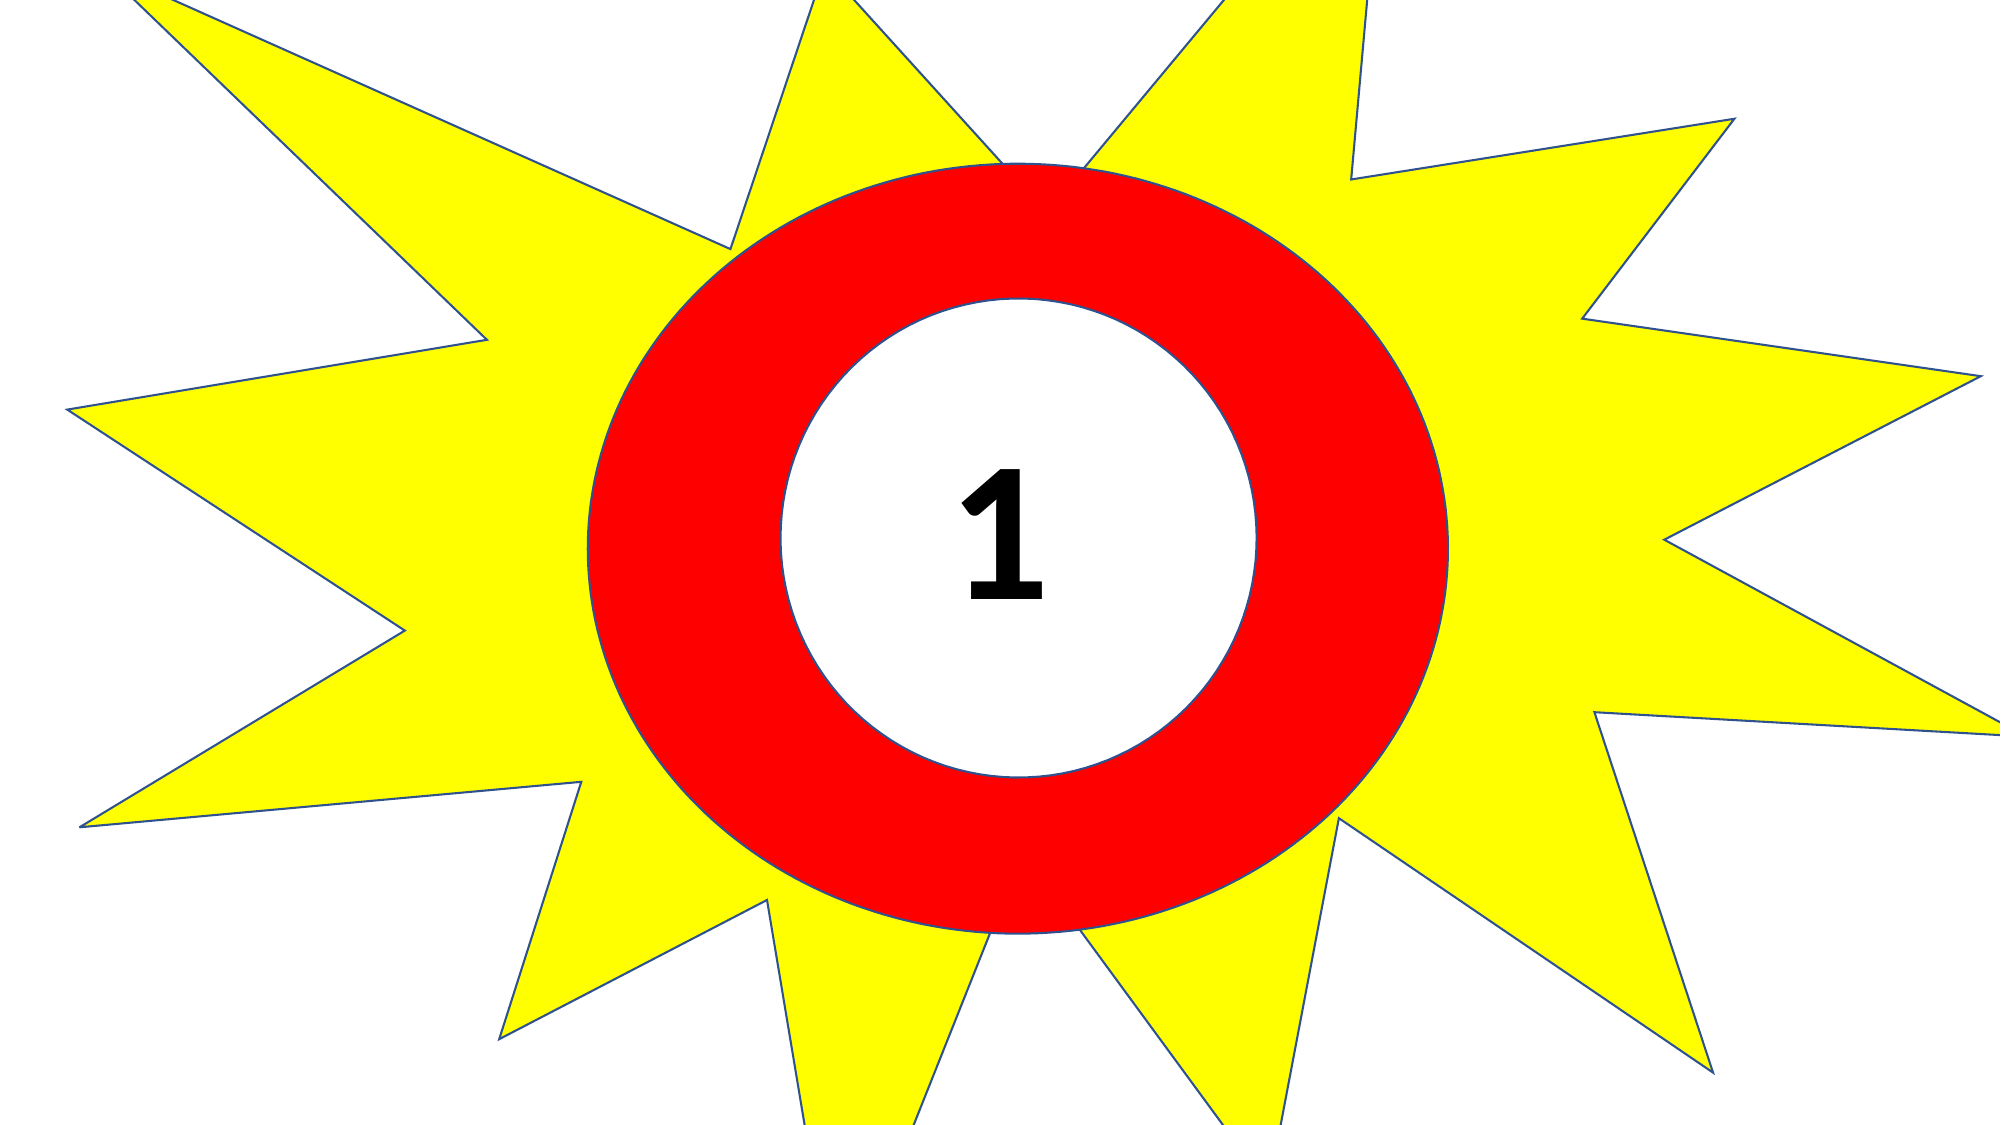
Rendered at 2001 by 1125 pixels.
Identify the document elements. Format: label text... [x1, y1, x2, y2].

text_box [67, 0, 2000, 1125]
text_box 1 [888, 391, 1206, 650]
